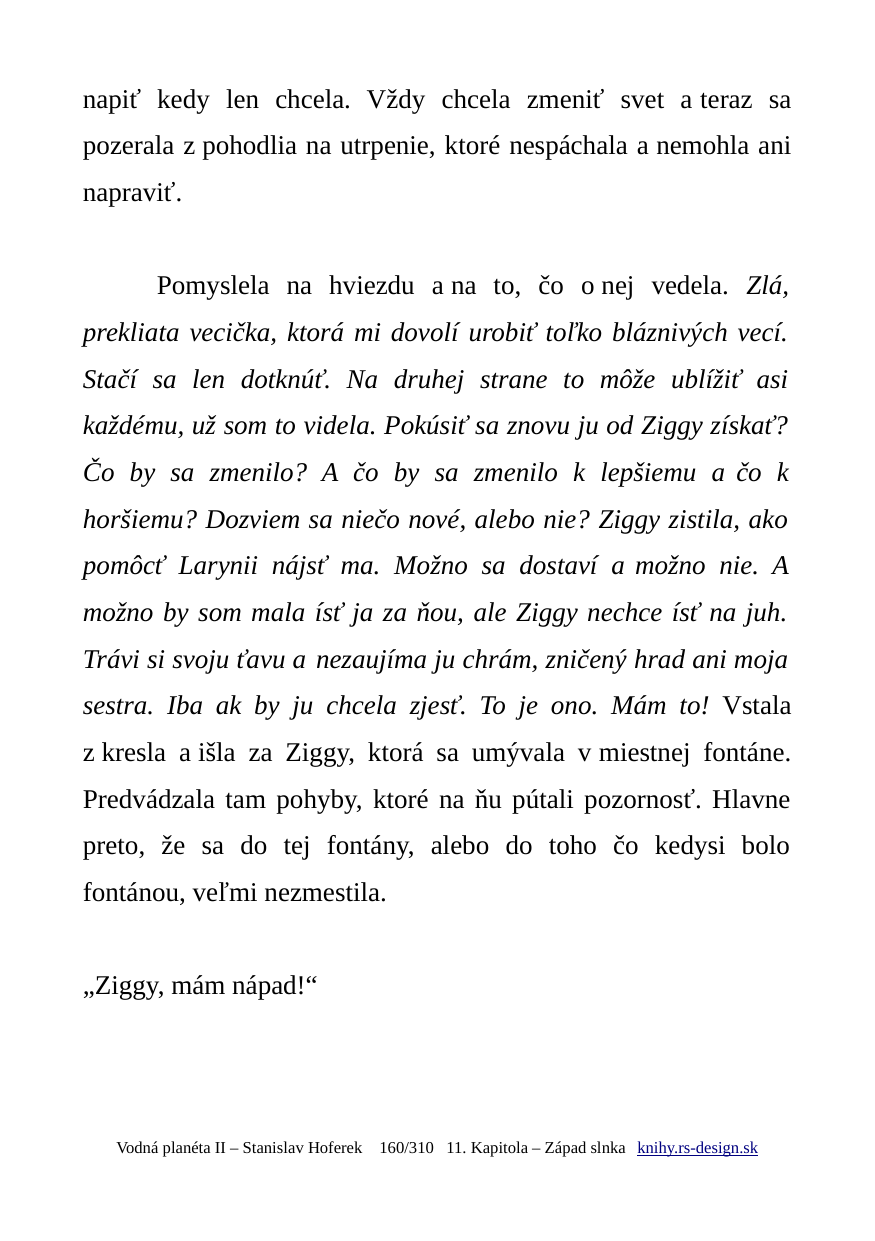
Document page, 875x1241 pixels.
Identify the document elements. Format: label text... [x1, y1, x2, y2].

text „Ziggy, mám nápad!“ [83, 969, 791, 1001]
text napiť kedy len chcela. Vždy chcela zmeniť svet a teraz sa pozerala z pohodlia na utrpenie, ktoré nespáchala a nemohla ani napraviť. [83, 83, 791, 207]
text Pomyslela na hviezdu a na to, čo o nej vedela. Zlá, prekliata vecička, ktorá mi dovolí urobiť toľko bláznivých vecí. Stačí sa len dotknúť. Na druhej strane to môže ublížiť asi každému, už som to videla. Pokúsiť sa znovu ju od Ziggy získať? Čo by sa zmenilo? A čo by sa zmenilo k lepšiemu a čo k horšiemu? Dozviem sa niečo nové, alebo nie? Ziggy zistila, ako pomôcť Larynii nájsť ma. Možno sa dostaví a možno nie. A možno by som mala ísť ja za ňou, ale Ziggy nechce ísť na juh. Trávi si svoju ťavu a nezaujíma ju chrám, zničený hrad ani moja sestra. Iba ak by ju chcela zjesť. To je ono. Mám to! Vstala z kresla a išla za Ziggy, ktorá sa umývala v miestnej fontáne. Predvádzala tam pohyby, ktoré na ňu pútali pozornosť. Hlavne preto, že sa do tej fontány, alebo do toho čo kedysi bolo fontánou, veľmi nezmestila. [83, 269, 791, 907]
